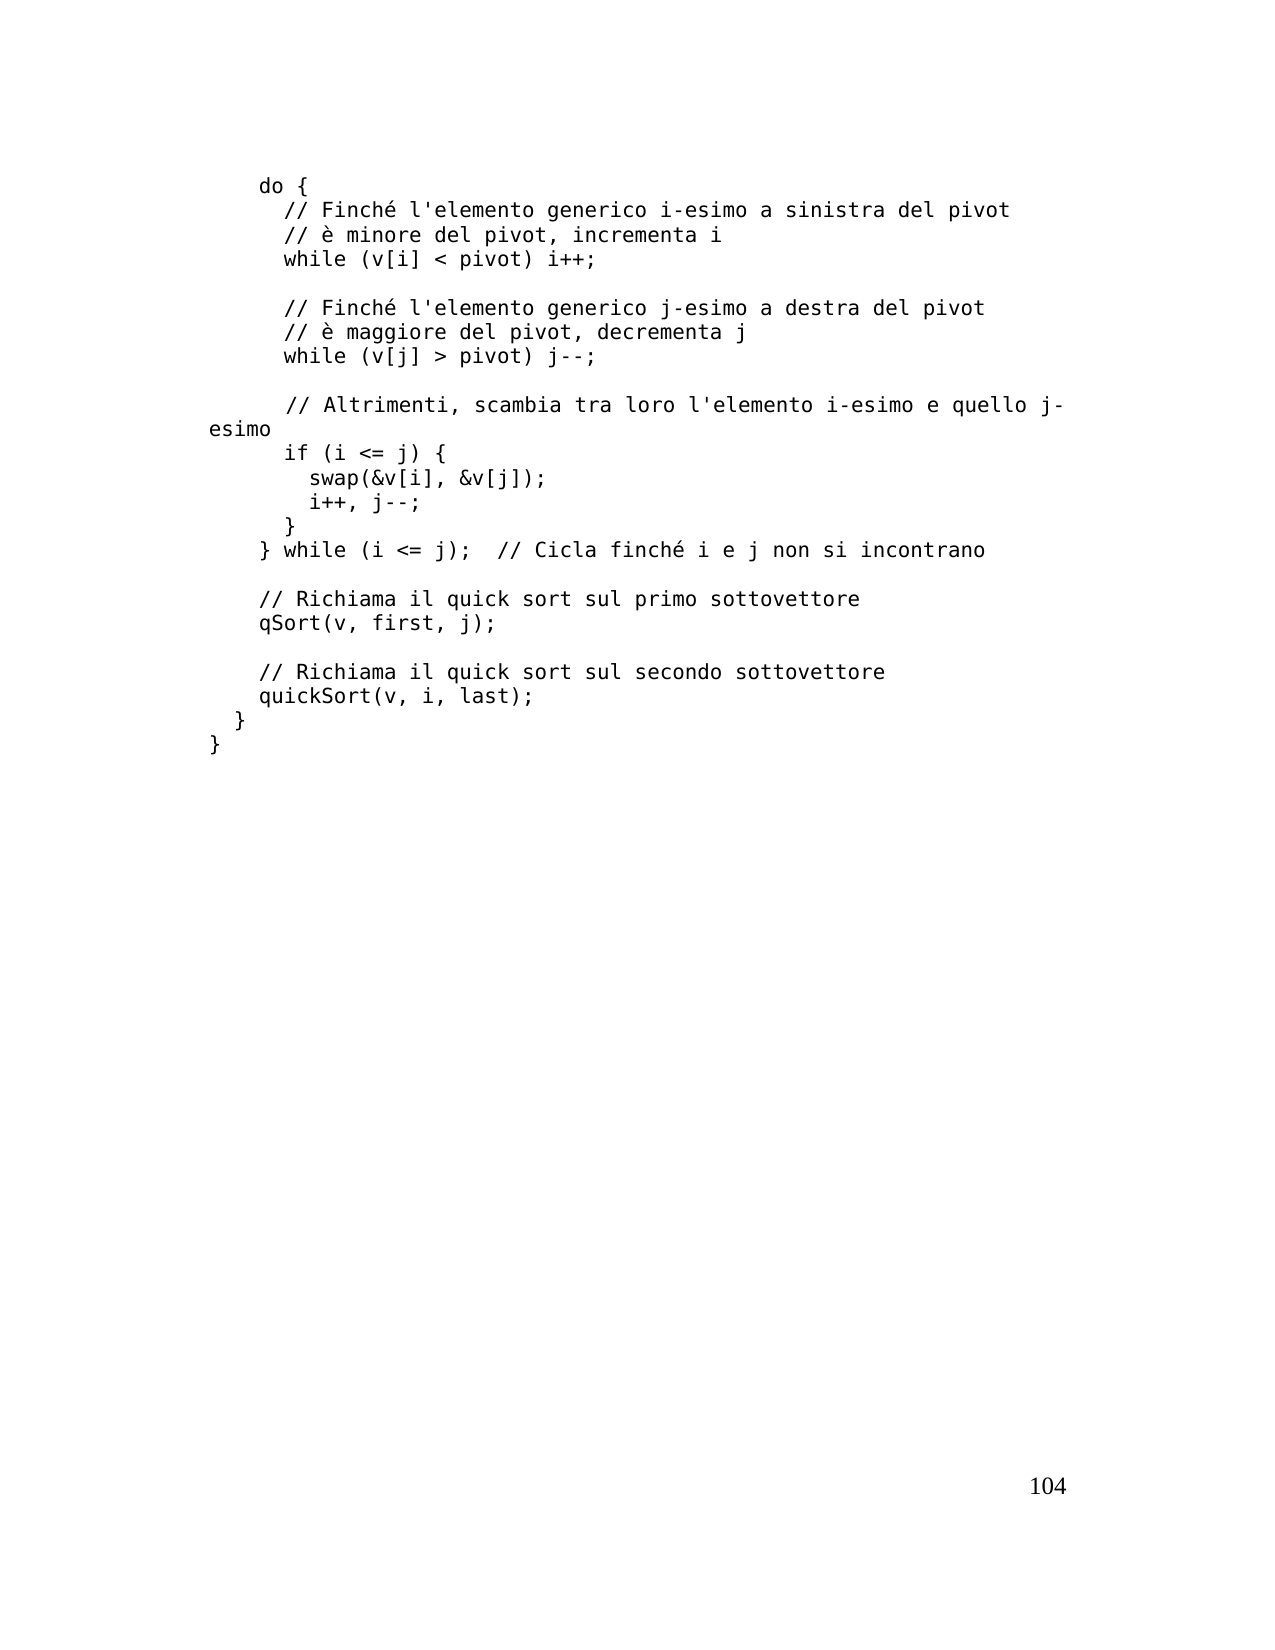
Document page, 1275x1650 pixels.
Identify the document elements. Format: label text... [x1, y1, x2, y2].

text } [208, 732, 1066, 757]
text if (i <= j) { [208, 441, 1066, 466]
text // Richiama il quick sort sul primo sottovettore [208, 587, 1066, 611]
text // Altrimenti, scambia tra loro l'elemento i-esimo e quello j-esimo [208, 393, 1066, 441]
text } [208, 708, 1066, 732]
text do { [208, 174, 1066, 198]
text } [208, 514, 1066, 538]
text quickSort(v, i, last); [208, 684, 1066, 708]
text while (v[j] > pivot) j--; [208, 344, 1066, 368]
text qSort(v, first, j); [208, 611, 1066, 635]
text // Finché l'elemento generico j-esimo a destra del pivot [208, 296, 1066, 320]
text // Finché l'elemento generico i-esimo a sinistra del pivot [208, 198, 1066, 223]
text while (v[i] < pivot) i++; [208, 247, 1066, 271]
text swap(&v[i], &v[j]); [208, 466, 1066, 490]
text // Richiama il quick sort sul secondo sottovettore [208, 660, 1066, 684]
text i++, j--; [208, 490, 1066, 514]
text } while (i <= j); // Cicla finché i e j non si incontrano [208, 538, 1066, 563]
text // è maggiore del pivot, decrementa j [208, 320, 1066, 344]
text // è minore del pivot, incrementa i [208, 223, 1066, 247]
